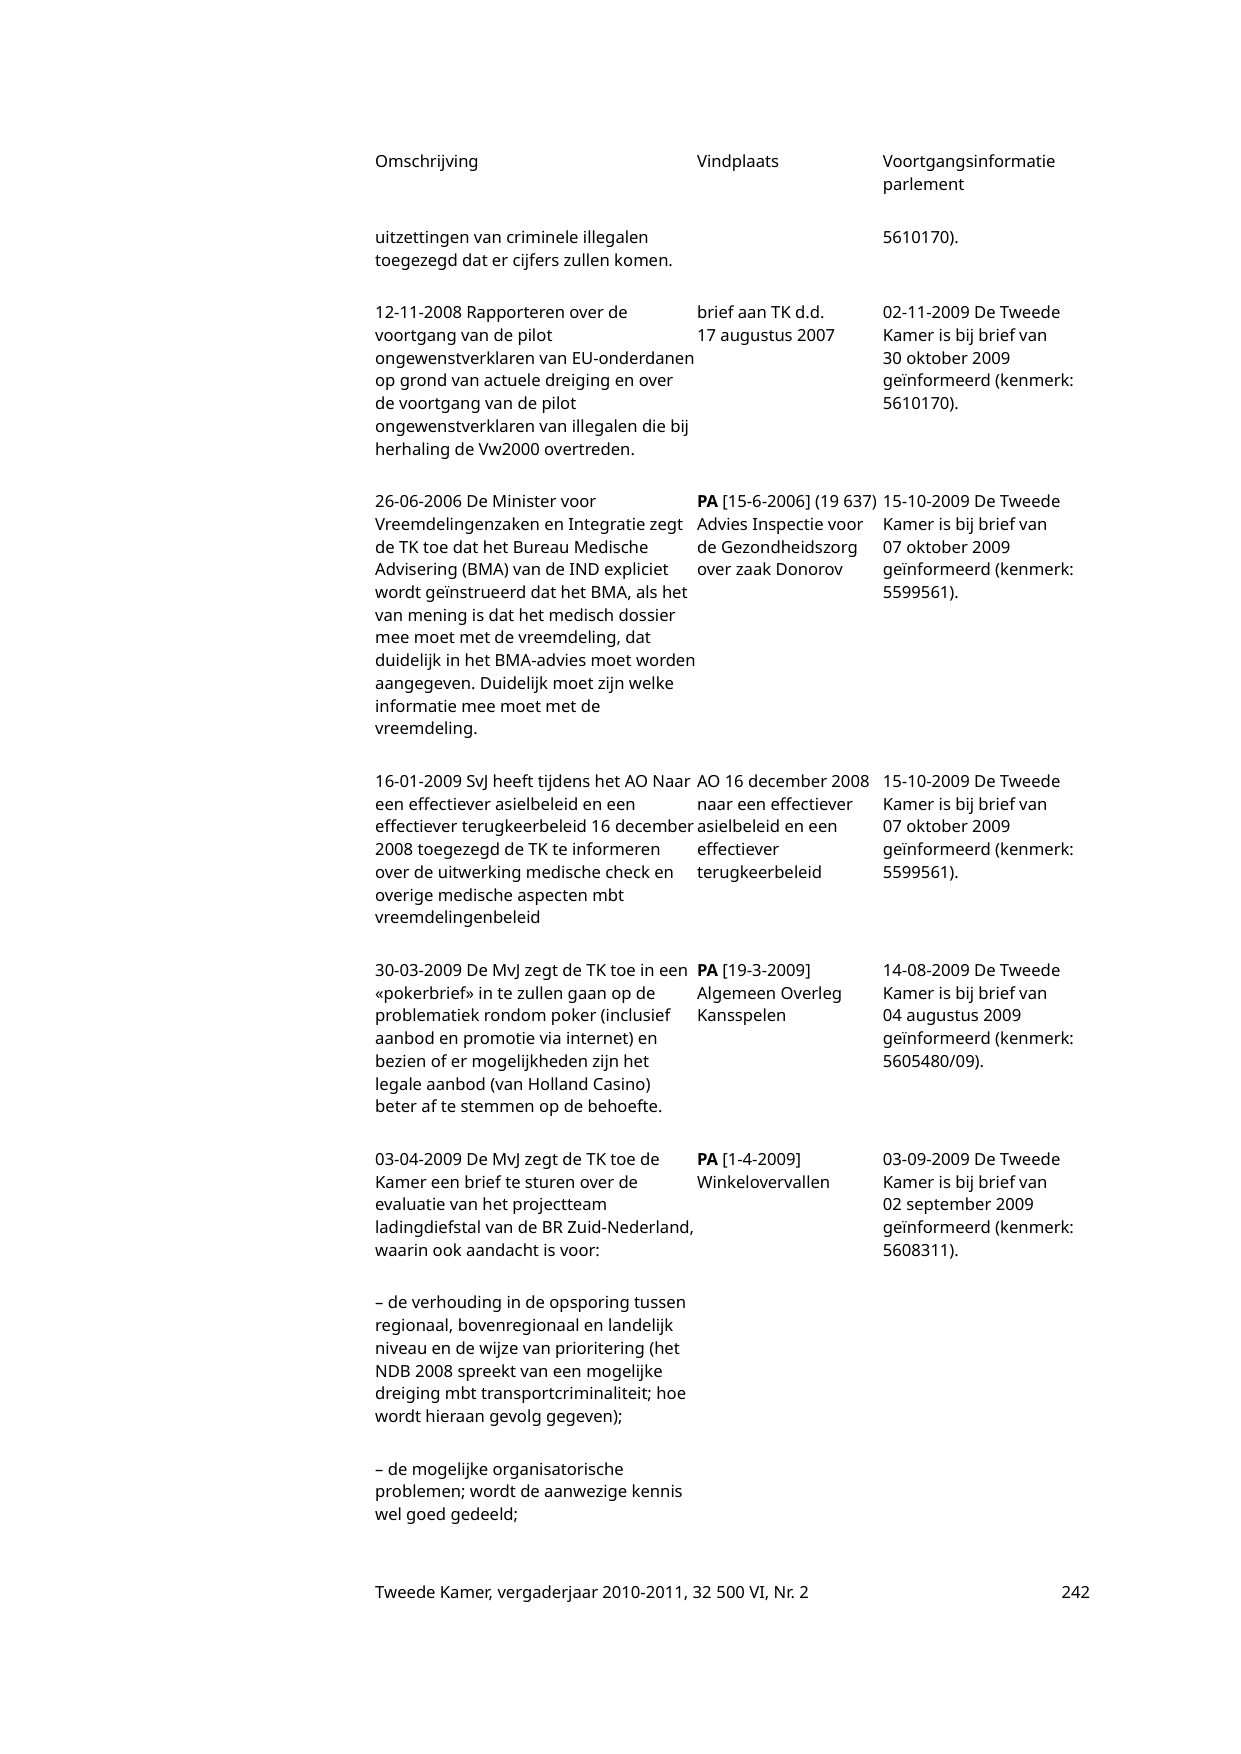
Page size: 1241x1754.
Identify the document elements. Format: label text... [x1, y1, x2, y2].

table_cell 16-01-2009 SvJ heeft tijdens het AO Naar een effectiever asielbeleid en een effectiever terugkeerbeleid 16 december 2008 toegezegd de TK te informeren over de uitwerking medische check en overige medische aspecten mbt vreemdelingenbeleid [375, 770, 697, 958]
table_cell PA [19-3-2009] Algemeen Overleg Kansspelen [697, 959, 883, 1147]
table_cell brief aan TK d.d. 17 augustus 2007 [697, 301, 883, 490]
table_cell [697, 225, 883, 301]
table_cell 15-10-2009 De Tweede Kamer is bij brief van 07 oktober 2009 geïnformeerd (kenmerk: 5599561). [883, 490, 1090, 769]
table_header Voortgangsinformatie parlement [883, 150, 1090, 225]
table_cell 03-09-2009 De Tweede Kamer is bij brief van 02 september 2009 geïnformeerd (kenmerk: 5608311). [883, 1148, 1090, 1555]
table_header Vindplaats [697, 150, 883, 225]
table_cell 26-06-2006 De Minister voor Vreemdelingenzaken en Integratie zegt de TK toe dat het Bureau Medische Advisering (BMA) van de IND expliciet wordt geïnstrueerd dat het BMA, als het van mening is dat het medisch dossier mee moet met de vreemdeling, dat duidelijk in het BMA-advies moet worden aangegeven. Duidelijk moet zijn welke informatie mee moet met de vreemdeling. [375, 490, 697, 769]
table_cell PA [1-4-2009] Winkelovervallen [697, 1148, 883, 1555]
table_cell 14-08-2009 De Tweede Kamer is bij brief van 04 augustus 2009 geïnformeerd (kenmerk: 5605480/09). [883, 959, 1090, 1147]
table_cell uitzettingen van criminele illegalen toegezegd dat er cijfers zullen komen. [375, 225, 697, 301]
table_cell 12-11-2008 Rapporteren over de voortgang van de pilot ongewenstverklaren van EU-onderdanen op grond van actuele dreiging en over de voortgang van de pilot ongewenstverklaren van illegalen die bij herhaling de Vw2000 overtreden. [375, 301, 697, 490]
table_cell 15-10-2009 De Tweede Kamer is bij brief van 07 oktober 2009 geïnformeerd (kenmerk: 5599561). [883, 770, 1090, 958]
table_cell 02-11-2009 De Tweede Kamer is bij brief van 30 oktober 2009 geïnformeerd (kenmerk: 5610170). [883, 301, 1090, 490]
table_cell 5610170). [883, 225, 1090, 301]
table_header Omschrijving [375, 150, 697, 225]
table_cell PA [15-6-2006] (19 637) Advies Inspectie voor de Gezondheidszorg over zaak Donorov [697, 490, 883, 769]
table_cell 30-03-2009 De MvJ zegt de TK toe in een «pokerbrief» in te zullen gaan op de problematiek rondom poker (inclusief aanbod en promotie via internet) en bezien of er mogelijkheden zijn het legale aanbod (van Holland Casino) beter af te stemmen op de behoefte. [375, 959, 697, 1147]
table_cell 03-04-2009 De MvJ zegt de TK toe de Kamer een brief te sturen over de evaluatie van het projectteam ladingdiefstal van de BR Zuid-Nederland, waarin ook aandacht is voor: – de verhouding in de opsporing tussen regionaal, bovenregionaal en landelijk niveau en de wijze van prioritering (het NDB 2008 spreekt van een mogelijke dreiging mbt transportcriminaliteit; hoe wordt hieraan gevolg gegeven); – de mogelijke organisatorische problemen; wordt de aanwezige kennis wel goed gedeeld; [375, 1148, 697, 1555]
table_cell AO 16 december 2008 naar een effectiever asielbeleid en een effectiever terugkeerbeleid [697, 770, 883, 958]
